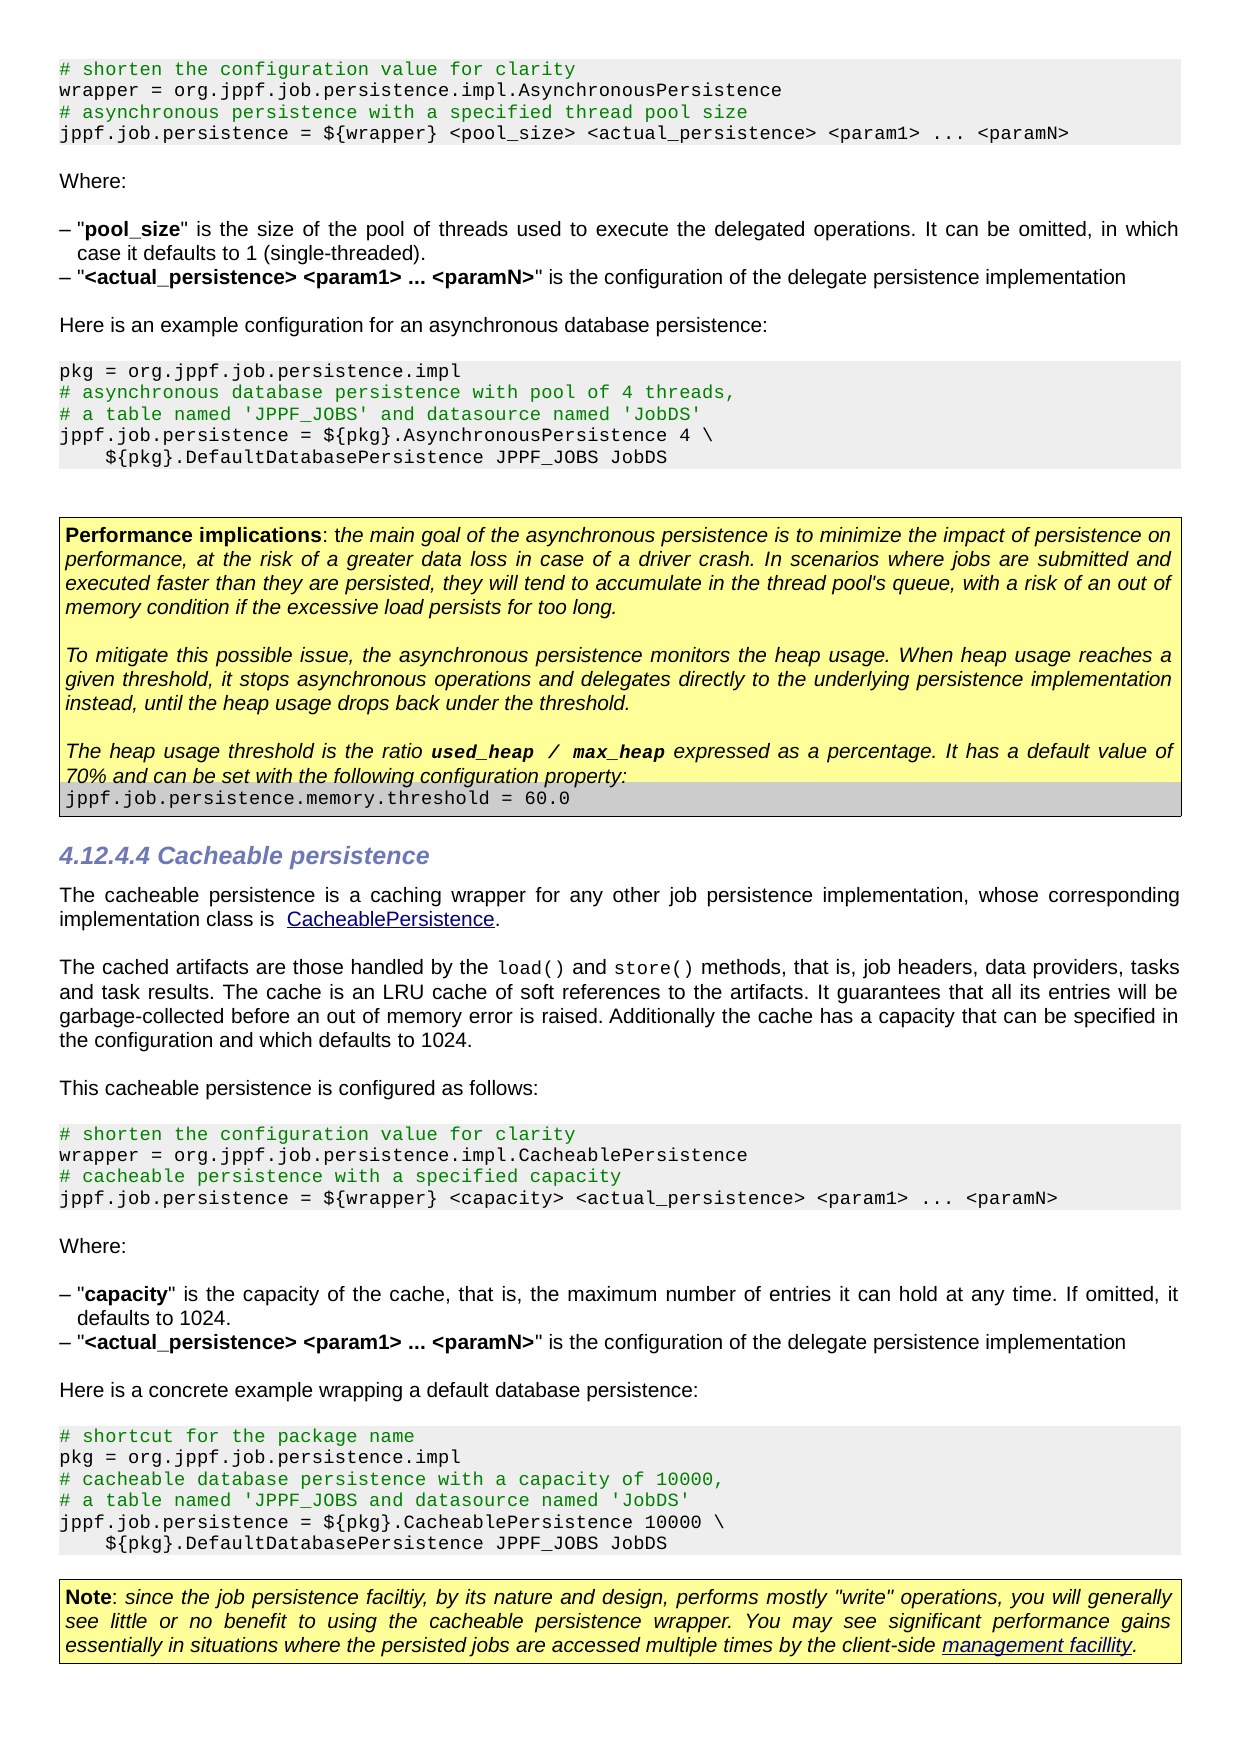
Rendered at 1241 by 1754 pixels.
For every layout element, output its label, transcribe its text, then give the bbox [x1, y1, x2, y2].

text # asynchronous persistence with a specified thread pool size [59, 102, 1181, 123]
text Note: since the job persistence faciltiy, by its nature and design, performs mostly "write" operations, you will generally see little or no benefit to using the cacheable persistence wrapper. You may see significant performance gains essentially in situations where the persisted jobs are accessed multiple times by the client-side management facillity. [60, 1580, 1181, 1663]
text To mitigate this possible issue, the asynchronous persistence monitors the heap usage. When heap usage reaches a given threshold, it stops asynchronous operations and delegates directly to the underlying persistence implementation instead, until the heap usage drops back under the threshold. [60, 637, 1181, 709]
text The cacheable persistence is a caching wrapper for any other job persistence implementation, whose corresponding implementation class is CacheablePersistence. [59, 882, 1181, 931]
list "capacity" is the capacity of the cache, that is, the maximum number of entries it can hold at any time. If omitted, it defaults to 1024. [59, 1282, 1181, 1330]
text # shorten the configuration value for clarity [59, 1124, 1181, 1145]
text Here is an example configuration for an asynchronous database persistence: [59, 313, 1181, 337]
text pkg = org.jppf.job.persistence.impl [59, 1448, 1181, 1469]
text jppf.job.persistence = ${pkg}.CacheablePersistence 10000 \ [59, 1512, 1181, 1534]
text Here is a concrete example wrapping a default database persistence: [59, 1378, 1181, 1402]
text Where: [59, 1234, 1181, 1258]
text pkg = org.jppf.job.persistence.impl [59, 361, 1181, 383]
text Where: [59, 169, 1181, 193]
text # asynchronous database persistence with pool of 4 threads, [59, 383, 1181, 404]
list "<actual_persistence> <param1> ... <paramN>" is the configuration of the delegate persistence implementation [59, 265, 1181, 289]
text # shorten the configuration value for clarity [59, 59, 1181, 81]
list "<actual_persistence> <param1> ... <paramN>" is the configuration of the delegate persistence implementation [59, 1330, 1181, 1354]
text jppf.job.persistence = ${wrapper} <capacity> <actual_persistence> <param1> ... <paramN> [59, 1188, 1181, 1210]
text ${pkg}.DefaultDatabasePersistence JPPF_JOBS JobDS [59, 1534, 1181, 1555]
text wrapper = org.jppf.job.persistence.impl.CacheablePersistence [59, 1145, 1181, 1167]
text # cacheable persistence with a specified capacity [59, 1167, 1181, 1188]
text The cached artifacts are those handled by the load() and store() methods, that is, job headers, data providers, tasks and task results. The cache is an LRU cache of soft references to the artifacts. It guarantees that all its entries will be garbage-collected before an out of memory error is raised. Additionally the cache has a capacity that can be specified in the configuration and which defaults to 1024. [59, 955, 1181, 1052]
text Performance implications: the main goal of the asynchronous persistence is to minimize the impact of persistence on performance, at the risk of a greater data loss in case of a driver crash. In scenarios where jobs are submitted and executed faster than they are persisted, they will tend to accumulate in the thread pool's queue, with a risk of an out of memory condition if the excessive load persists for too long. [60, 518, 1181, 613]
text # a table named 'JPPF_JOBS and datasource named 'JobDS' [59, 1491, 1181, 1512]
text # cacheable database persistence with a capacity of 10000, [59, 1469, 1181, 1491]
text # a table named 'JPPF_JOBS' and datasource named 'JobDS' [59, 404, 1181, 426]
text jppf.job.persistence = ${pkg}.AsynchronousPersistence 4 \ [59, 426, 1181, 447]
text wrapper = org.jppf.job.persistence.impl.AsynchronousPersistence [59, 81, 1181, 102]
text This cacheable persistence is configured as follows: [59, 1076, 1181, 1100]
text # shortcut for the package name [59, 1426, 1181, 1448]
text The heap usage threshold is the ratio used_heap / max_heap expressed as a percentage. It has a default value of 70% and can be set with the following configuration property: [60, 733, 1181, 782]
text jppf.job.persistence.memory.threshold = 60.0 [60, 782, 1181, 816]
list "pool_size" is the size of the pool of threads used to execute the delegated operations. It can be omitted, in which case it defaults to 1 (single-threaded). [59, 217, 1181, 265]
subtitle Cacheable persistence [59, 841, 1181, 870]
text ${pkg}.DefaultDatabasePersistence JPPF_JOBS JobDS [59, 447, 1181, 469]
text jppf.job.persistence = ${wrapper} <pool_size> <actual_persistence> <param1> ... <paramN> [59, 123, 1181, 145]
